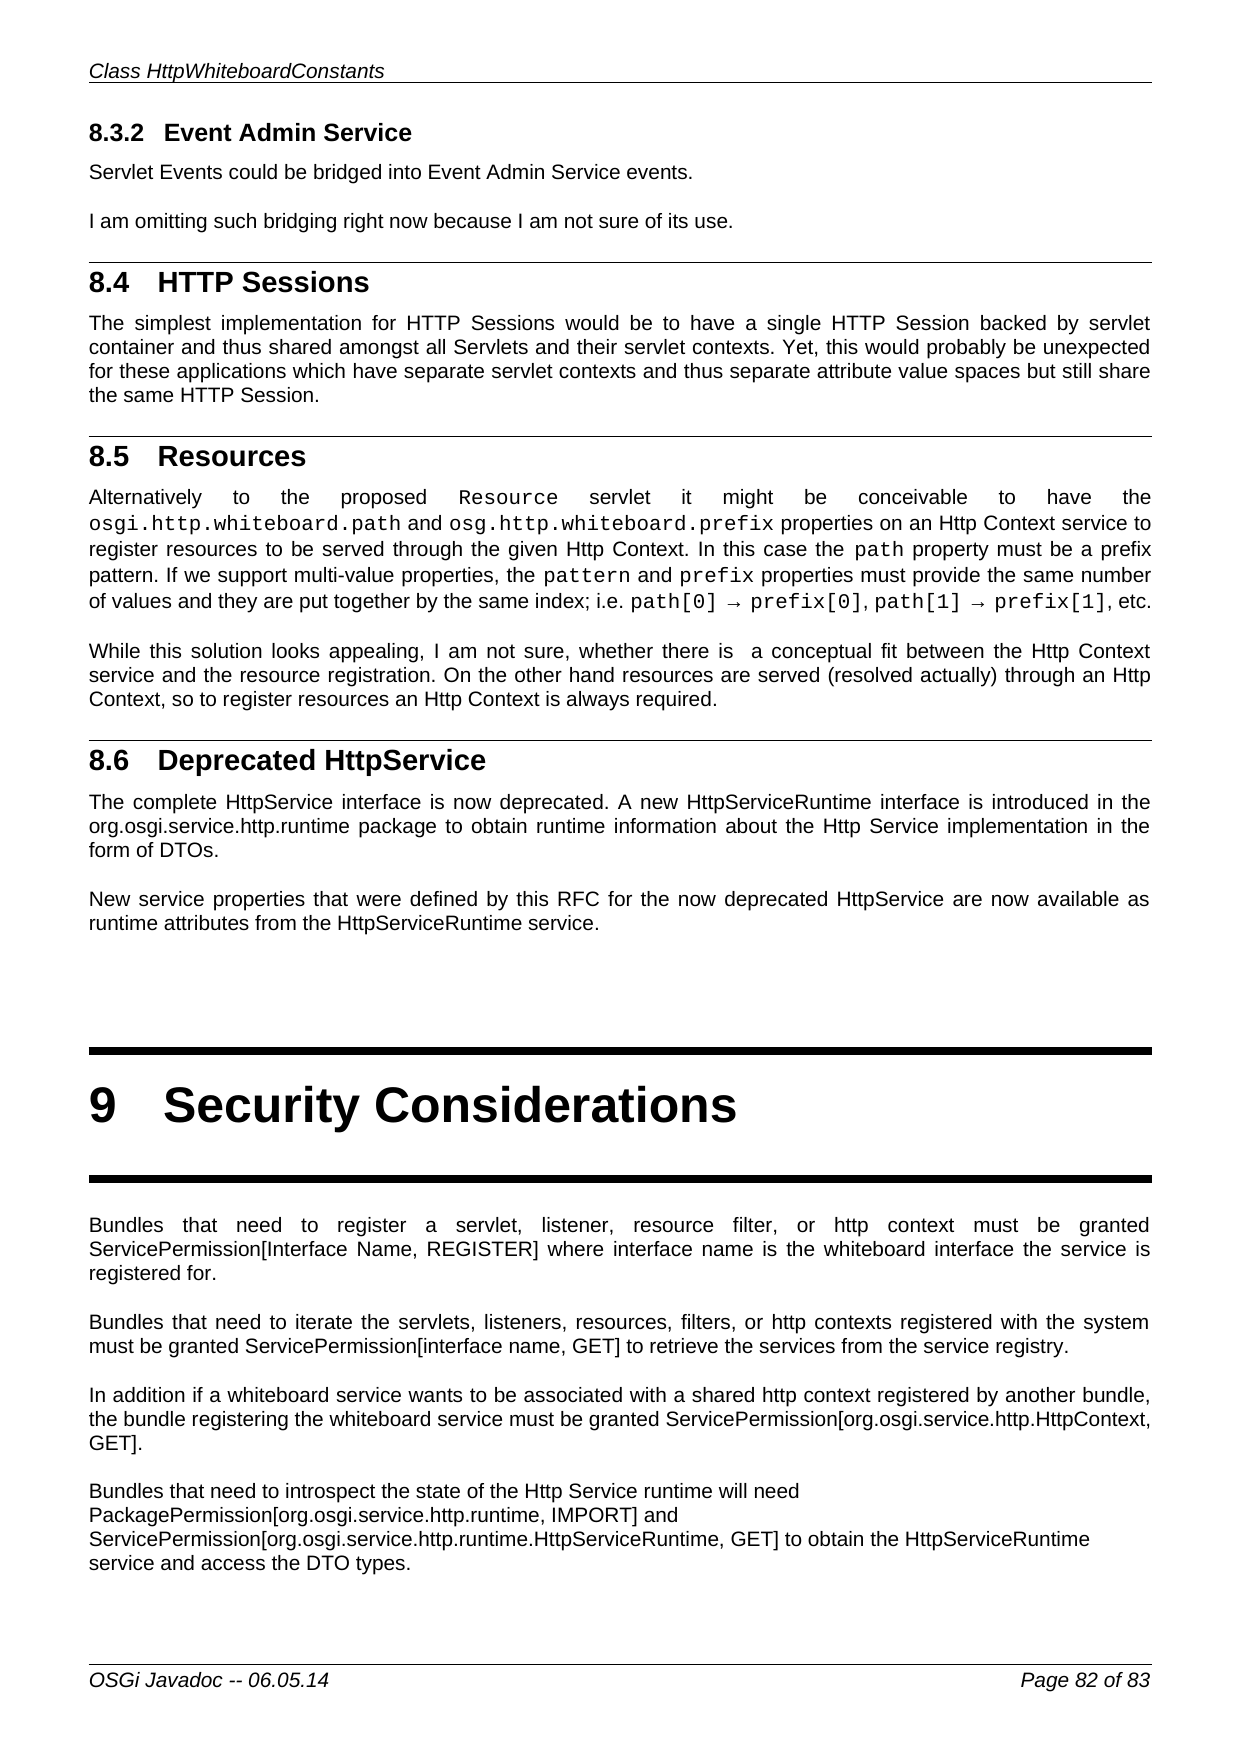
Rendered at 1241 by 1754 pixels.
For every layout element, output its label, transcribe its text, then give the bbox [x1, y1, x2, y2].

subtitle Security Considerations [88, 1048, 1152, 1183]
subtitle HTTP Sessions [88, 263, 1152, 298]
subtitle Event Admin Service [88, 118, 1152, 147]
text In addition if a whiteboard service wants to be associated with a shared http context registered by another bundle, the bundle registering the whiteboard service must be granted ServicePermission[org.osgi.service.http.HttpContext, GET]. [88, 1382, 1152, 1454]
subtitle Deprecated HttpService [88, 741, 1152, 777]
text New service properties that were defined by this RFC for the now deprecated HttpService are now available as runtime attributes from the HttpServiceRuntime service. [88, 886, 1152, 934]
text Bundles that need to iterate the servlets, listeners, resources, filters, or http contexts registered with the system must be granted ServicePermission[interface name, GET] to retrieve the services from the service registry. [88, 1309, 1152, 1357]
text Bundles that need to introspect the state of the Http Service runtime will need PackagePermission[org.osgi.service.http.runtime, IMPORT] and ServicePermission[org.osgi.service.http.runtime.HttpServiceRuntime, GET] to obtain the HttpServiceRuntime service and access the DTO types. [88, 1479, 1152, 1575]
text The complete HttpService interface is now deprecated. A new HttpServiceRuntime interface is introduced in the org.osgi.service.http.runtime package to obtain runtime information about the Http Service implementation in the form of DTOs. [88, 789, 1152, 861]
text Servlet Events could be bridged into Event Admin Service events. [88, 160, 1152, 184]
text While this solution looks appealing, I am not sure, whether there is a conceptual fit between the Http Context service and the resource registration. On the other hand resources are served (resolved actually) through an Http Context, so to register resources an Http Context is always required. [88, 639, 1152, 711]
subtitle Resources [88, 437, 1152, 473]
text Alternatively to the proposed Resource servlet it might be conceivable to have the osgi.http.whiteboard.path and osg.http.whiteboard.prefix properties on an Http Context service to register resources to be served through the given Http Context. In this case the path property must be a prefix pattern. If we support multi-value properties, the pattern and prefix properties must provide the same number of values and they are put together by the same index; i.e. path[0] → prefix[0], path[1] → prefix[1], etc. [88, 485, 1152, 614]
text Bundles that need to register a servlet, listener, resource filter, or http context must be granted ServicePermission[Interface Name, REGISTER] where interface name is the whiteboard interface the service is registered for. [88, 1213, 1152, 1284]
text The simplest implementation for HTTP Sessions would be to have a single HTTP Session backed by servlet container and thus shared amongst all Servlets and their servlet contexts. Yet, this would probably be unexpected for these applications which have separate servlet contexts and thus separate attribute value spaces but still share the same HTTP Session. [88, 311, 1152, 407]
text I am omitting such bridging right now because I am not sure of its use. [88, 209, 1152, 233]
